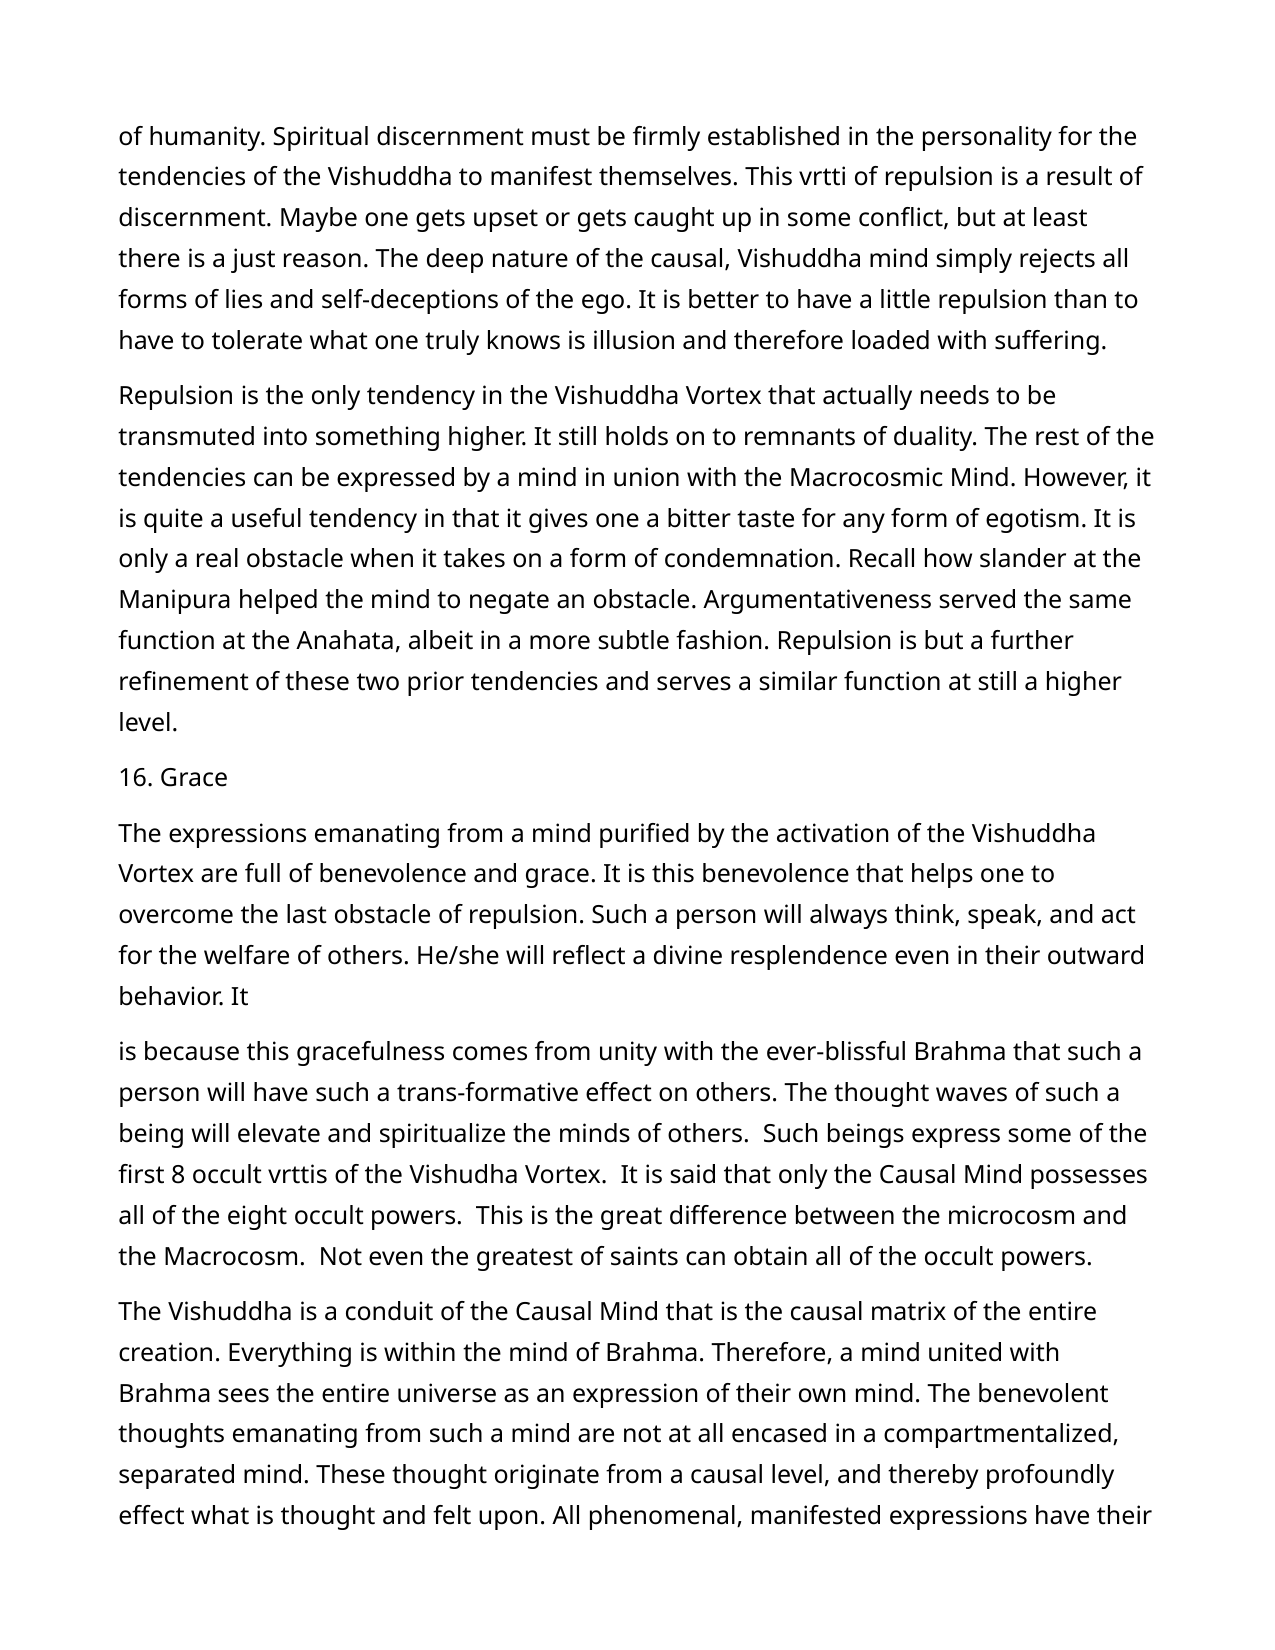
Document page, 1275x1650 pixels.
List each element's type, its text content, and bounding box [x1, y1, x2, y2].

text The expressions emanating from a mind purified by the activation of the Vishuddha Vortex are full of benevolence and grace. It is this benevolence that helps one to overcome the last obstacle of repulsion. Such a person will always think, speak, and act for the welfare of others. He/she will reflect a divine resplendence even in their outward behavior. It [118, 815, 1157, 1013]
text Repulsion is the only tendency in the Vishuddha Vortex that actually needs to be transmuted into something higher. It still holds on to remnants of duality. The rest of the tendencies can be expressed by a mind in union with the Macrocosmic Mind. However, it is quite a useful tendency in that it gives one a bitter taste for any form of egotism. It is only a real obstacle when it takes on a form of condemnation. Recall how slander at the Manipura helped the mind to negate an obstacle. Argumentativeness served the same function at the Anahata, albeit in a more subtle fashion. Repulsion is but a further refinement of these two prior tendencies and serves a similar function at still a higher level. [118, 378, 1157, 738]
text The Vishuddha is a conduit of the Causal Mind that is the causal matrix of the entire creation. Everything is within the mind of Brahma. Therefore, a mind united with Brahma sees the entire universe as an expression of their own mind. The benevolent thoughts emanating from such a mind are not at all encased in a compartmentalized, separated mind. These thought originate from a causal level, and thereby profoundly effect what is thought and felt upon. All phenomenal, manifested expressions have their [118, 1293, 1157, 1532]
text is because this gracefulness comes from unity with the ever-blissful Brahma that such a person will have such a trans-formative effect on others. The thought waves of such a being will elevate and spiritualize the minds of others. Such beings express some of the first 8 occult vrttis of the Vishudha Vortex. It is said that only the Causal Mind possesses all of the eight occult powers. This is the great difference between the microcosm and the Macrocosm. Not even the greatest of saints can obtain all of the occult powers. [118, 1034, 1157, 1272]
text of humanity. Spiritual discernment must be firmly established in the personality for the tendencies of the Vishuddha to manifest themselves. This vrtti of repulsion is a result of discernment. Maybe one gets upset or gets caught up in some conflict, but at least there is a just reason. The deep nature of the causal, Vishuddha mind simply rejects all forms of lies and self-deceptions of the ego. It is better to have a little repulsion than to have to tolerate what one truly knows is illusion and therefore loaded with suffering. [118, 118, 1157, 356]
text 16. Grace [118, 760, 1157, 794]
